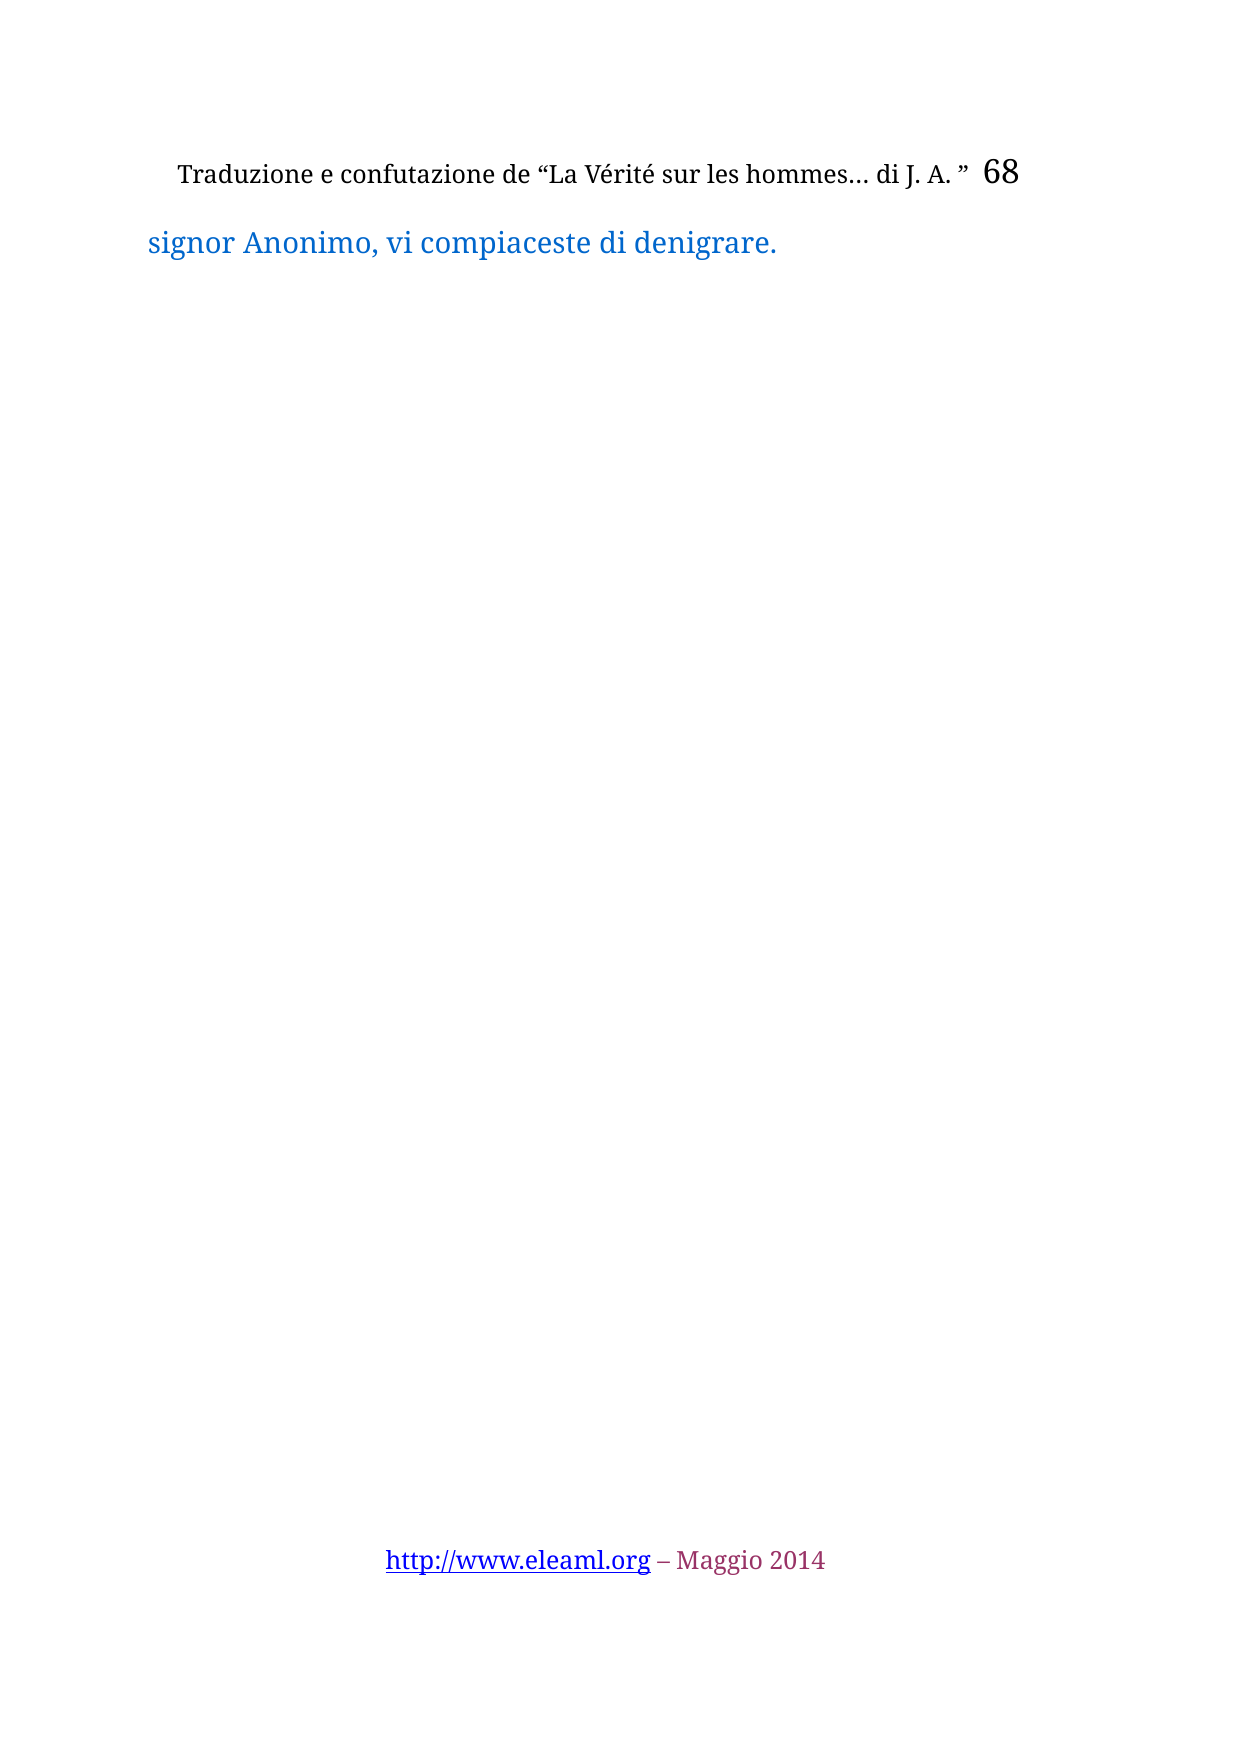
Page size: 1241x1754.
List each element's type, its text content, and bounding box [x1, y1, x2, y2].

text signor Anonimo, vi compiaceste di denigrare. [148, 222, 1063, 262]
